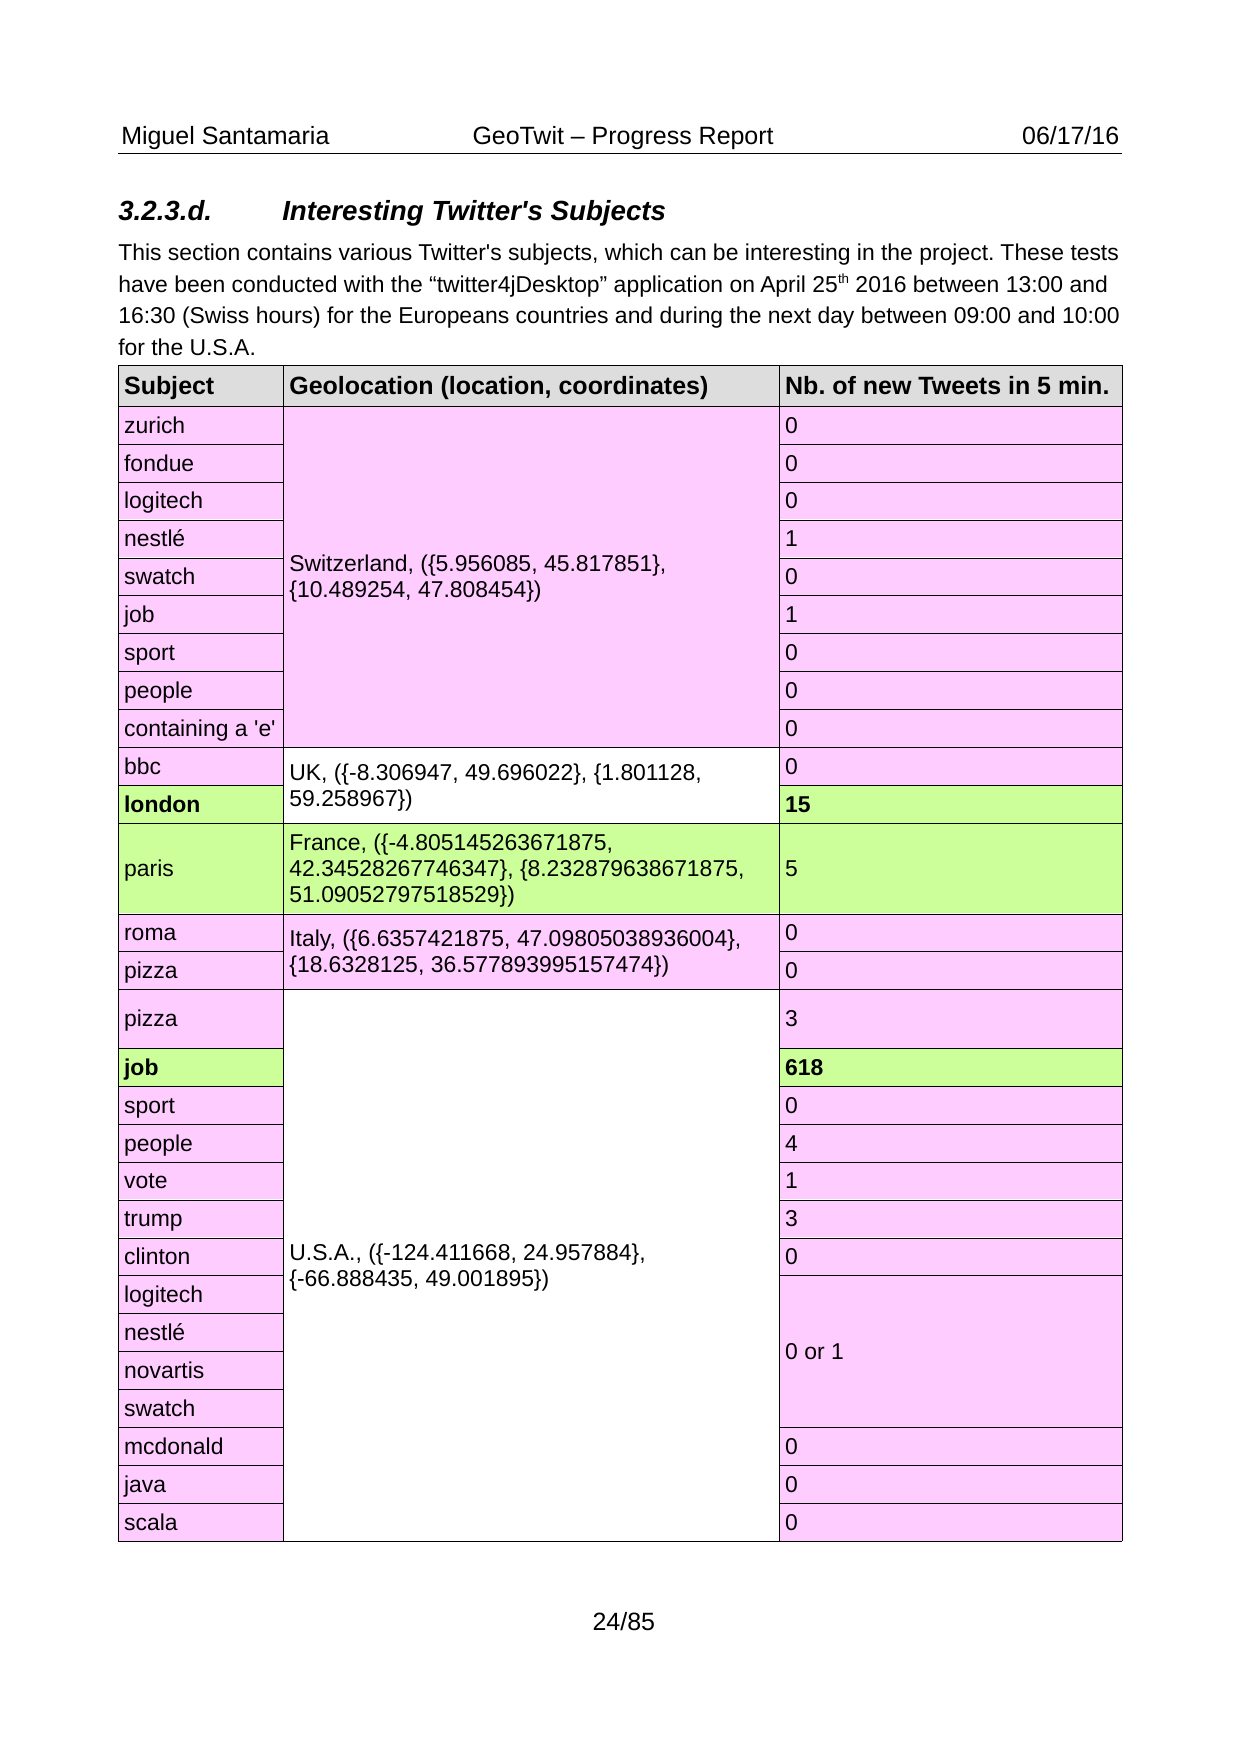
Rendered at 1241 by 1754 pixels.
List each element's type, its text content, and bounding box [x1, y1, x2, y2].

table_cell logitech [119, 1276, 283, 1313]
table_cell bbc [119, 748, 283, 785]
table_cell 0 [780, 407, 1122, 444]
table_header Geolocation (location, coordinates) [284, 366, 779, 406]
table_cell 4 [780, 1125, 1122, 1162]
table_cell roma [119, 915, 283, 951]
table_cell 0 [780, 1504, 1122, 1541]
table_cell job [119, 596, 283, 633]
table_cell 3 [780, 990, 1122, 1048]
table_cell job [119, 1049, 283, 1086]
table_cell 0 [780, 1466, 1122, 1503]
table_cell people [119, 672, 283, 709]
table_cell mcdonald [119, 1428, 283, 1465]
table_cell 618 [780, 1049, 1122, 1086]
table_cell people [119, 1125, 283, 1162]
table_cell 15 [780, 786, 1122, 823]
table_cell novartis [119, 1352, 283, 1389]
table_cell 1 [780, 1163, 1122, 1199]
table_cell nestlé [119, 1314, 283, 1351]
table_cell 5 [780, 824, 1122, 913]
table_cell 0 [780, 710, 1122, 747]
table_cell zurich [119, 407, 283, 444]
table_cell UK, ({-8.306947, 49.696022}, {1.801128, 59.258967}) [284, 748, 779, 823]
table_cell Italy, ({6.6357421875, 47.09805038936004}, {18.6328125, 36.577893995157474}) [284, 915, 779, 989]
table_cell london [119, 786, 283, 823]
table_cell paris [119, 824, 283, 913]
table_cell Switzerland, ({5.956085, 45.817851}, {10.489254, 47.808454}) [284, 407, 779, 747]
table_cell 0 [780, 483, 1122, 519]
table_cell 1 [780, 596, 1122, 633]
table_cell 3 [780, 1201, 1122, 1237]
text This section contains various Twitter's subjects, which can be interesting in the project. These tests have been conducted with the “twitter4jDesktop” application on April 25th 2016 between 13:00 and 16:30 (Swiss hours) for the Europeans countries and during the next day between 09:00 and 10:00 for the U.S.A. [118, 239, 1122, 360]
table_cell clinton [119, 1239, 283, 1275]
table_cell scala [119, 1504, 283, 1541]
table_cell trump [119, 1201, 283, 1237]
subtitle Interesting Twitter's Subjects [118, 195, 1122, 227]
table_cell pizza [119, 952, 283, 989]
table_cell swatch [119, 1390, 283, 1427]
table_cell 0 [780, 748, 1122, 785]
table_cell 0 [780, 634, 1122, 671]
table_cell France, ({-4.805145263671875, 42.34528267746347}, {8.232879638671875, 51.09052797518529}) [284, 824, 779, 913]
table_cell pizza [119, 990, 283, 1048]
table_cell 0 [780, 915, 1122, 951]
table_cell vote [119, 1163, 283, 1199]
table_cell sport [119, 1087, 283, 1124]
table_cell 0 [780, 1239, 1122, 1275]
table_cell sport [119, 634, 283, 671]
table_cell 1 [780, 521, 1122, 557]
table_header Subject [119, 366, 283, 406]
table_cell U.S.A., ({-124.411668, 24.957884}, {-66.888435, 49.001895}) [284, 990, 779, 1541]
table_cell nestlé [119, 521, 283, 557]
table_cell 0 [780, 672, 1122, 709]
table_cell 0 [780, 952, 1122, 989]
table_cell java [119, 1466, 283, 1503]
table_cell 0 [780, 1087, 1122, 1124]
table_cell logitech [119, 483, 283, 519]
table_header Nb. of new Tweets in 5 min. [780, 366, 1122, 406]
table_cell swatch [119, 559, 283, 595]
table_cell 0 or 1 [780, 1276, 1122, 1427]
table_cell fondue [119, 445, 283, 482]
table_cell 0 [780, 559, 1122, 595]
table_cell containing a 'e' [119, 710, 283, 747]
table_cell 0 [780, 1428, 1122, 1465]
table_cell 0 [780, 445, 1122, 482]
